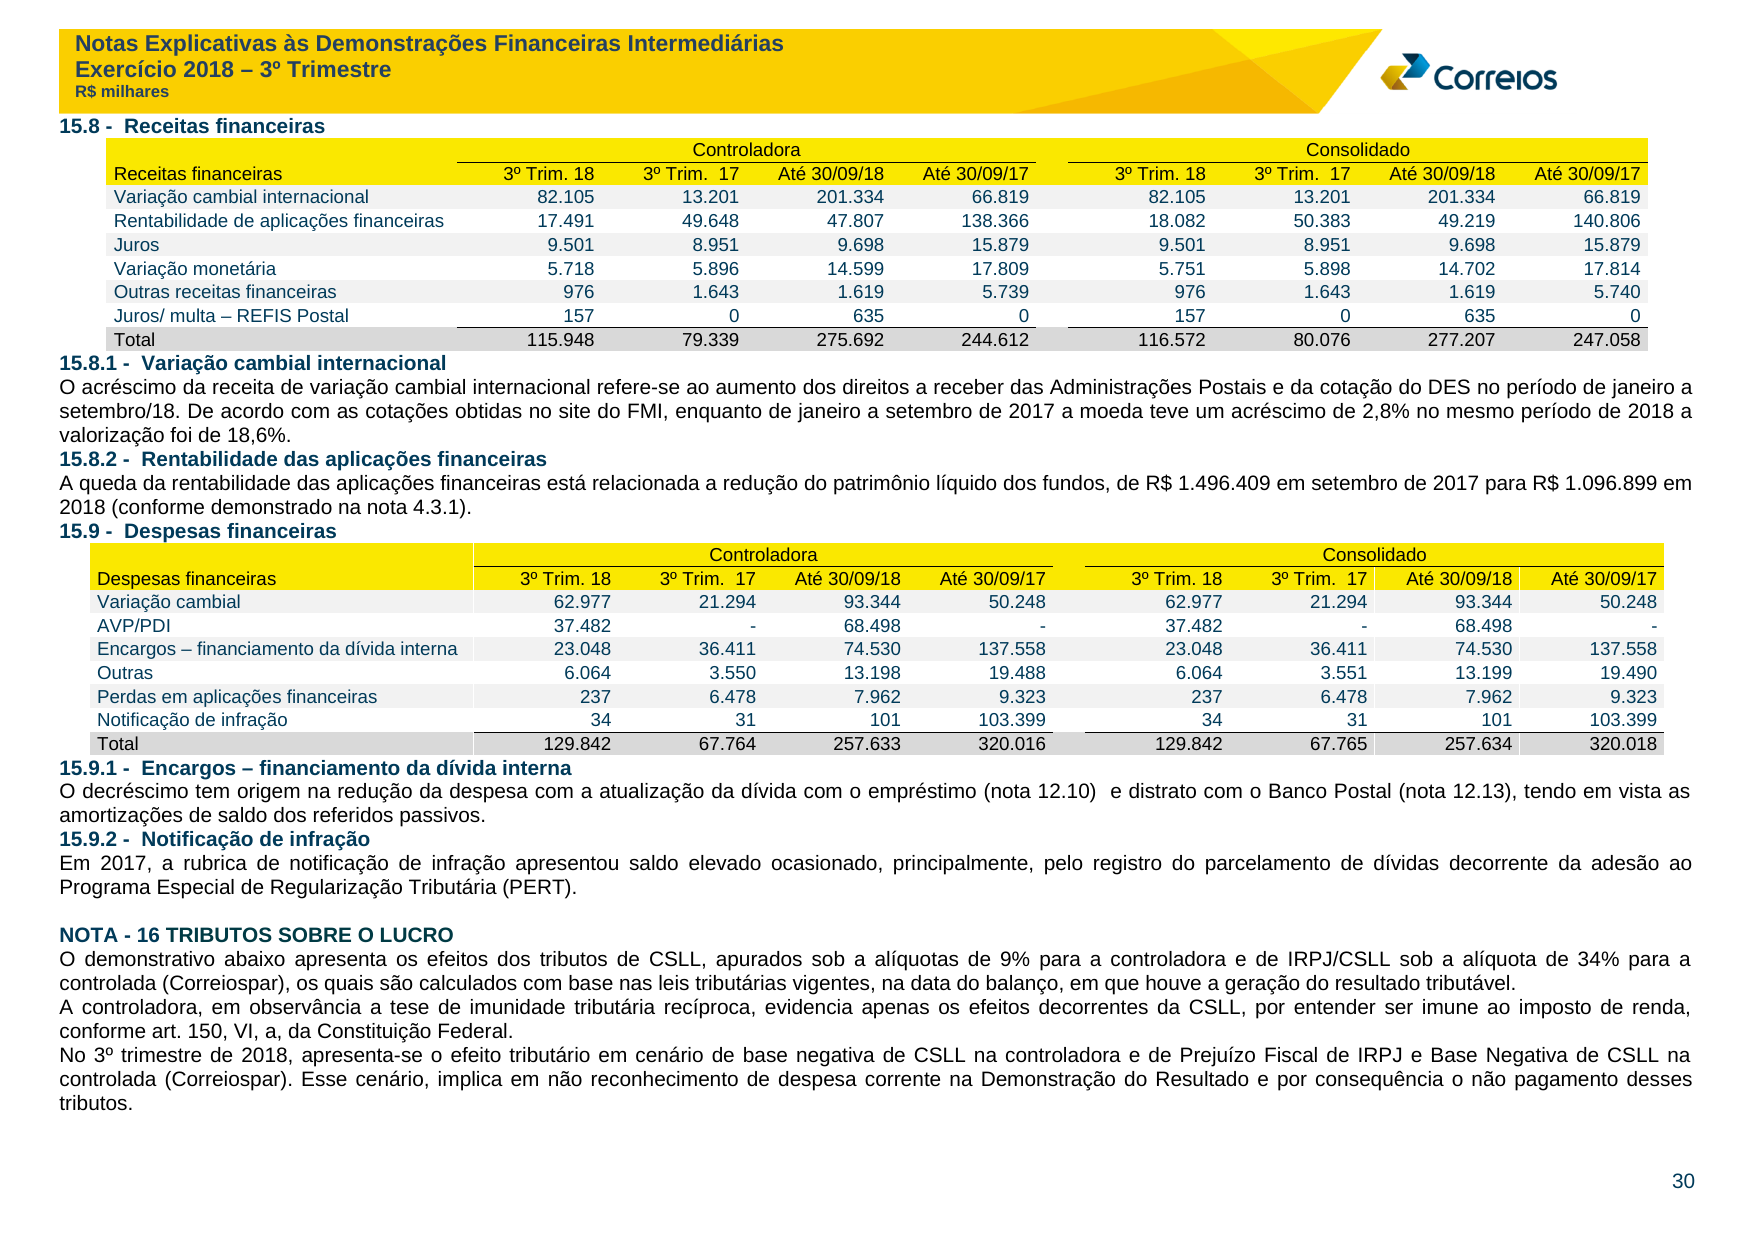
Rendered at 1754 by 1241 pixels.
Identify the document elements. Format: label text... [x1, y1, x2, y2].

table_cell 6.478 [1230, 684, 1374, 708]
table_cell 103.399 [1520, 708, 1664, 732]
table_cell 976 [457, 280, 602, 303]
table_cell 247.058 [1503, 328, 1648, 351]
table_cell 13.201 [602, 185, 746, 209]
table_cell 66.819 [891, 185, 1036, 209]
table_cell 635 [1358, 304, 1503, 327]
subtitle Notificação de infração [59, 827, 1695, 851]
picture [235, 715, 240, 726]
table_cell 157 [1068, 304, 1213, 327]
table_cell 3º Trim. 18 [457, 163, 602, 185]
table_cell 1.619 [1358, 280, 1503, 303]
text No 3º trimestre de 2018, apresenta-se o efeito tributário em cenário de base negativa de CSLL na controladora e de Prejuízo Fiscal de IRPJ e Base Negativa de CSLL na controlada (Correiospar). Esse cenário, implica em não reconhecimento de despesa corrente na Demonstração do Resultado e por consequência o não pagamento desses tributos. [59, 1043, 1695, 1115]
table_cell [1036, 304, 1068, 327]
table_cell 7.962 [1375, 684, 1519, 708]
table_cell Juros/ multa – REFIS Postal [106, 304, 457, 327]
table_cell 115.948 [457, 328, 602, 351]
table_cell [1053, 614, 1085, 637]
table_cell Juros [106, 233, 457, 256]
table_cell 31 [618, 708, 763, 732]
table_cell Total [106, 327, 457, 351]
table_cell 257.634 [1375, 733, 1519, 755]
table_cell 9.698 [1358, 233, 1503, 256]
table_cell 49.219 [1358, 209, 1503, 233]
subtitle Despesas financeiras [59, 518, 1695, 542]
picture [839, 285, 843, 296]
table_cell 320.018 [1520, 733, 1664, 755]
table_cell 201.334 [746, 185, 891, 209]
table_cell 7.962 [763, 684, 908, 708]
table_cell 82.105 [1068, 185, 1213, 209]
table_cell 14.599 [746, 256, 891, 280]
table_cell 62.977 [1085, 590, 1230, 613]
table_cell - [908, 614, 1053, 637]
table_cell 50.383 [1213, 209, 1358, 233]
table_cell Outras receitas financeiras [106, 280, 457, 303]
table_cell [1036, 280, 1068, 303]
table_cell Até 30/09/17 [1503, 163, 1648, 185]
table_cell AVP/PDI [90, 614, 473, 637]
table_cell 976 [1068, 280, 1213, 303]
table_header Controladora [457, 138, 1036, 162]
table_cell 101 [1375, 708, 1519, 732]
table_cell 5.740 [1503, 280, 1648, 303]
table_cell 62.977 [474, 590, 618, 613]
table_cell Variação cambial [90, 590, 473, 613]
text Em 2017, a rubrica de notificação de infração apresentou saldo elevado ocasionado, principalmente, pelo registro do parcelamento de dívidas decorrente da adesão ao Programa Especial de Regularização Tributária (PERT). [59, 851, 1695, 899]
table_cell [1036, 256, 1068, 280]
table_cell 9.501 [457, 233, 602, 256]
table_cell 37.482 [474, 614, 618, 637]
table_cell Outras [90, 661, 473, 684]
table_cell 5.898 [1213, 256, 1358, 280]
table_cell Até 30/09/18 [746, 163, 891, 185]
table_cell 31 [1230, 708, 1374, 732]
table_cell 9.501 [1068, 233, 1213, 256]
picture [353, 216, 358, 227]
table_cell [1036, 327, 1068, 351]
picture [694, 285, 698, 296]
table_cell 3.550 [618, 661, 763, 684]
table_cell 13.201 [1213, 185, 1358, 209]
picture [892, 713, 896, 724]
table_cell 47.807 [746, 209, 891, 233]
table_cell 0 [1503, 304, 1648, 327]
table_cell 0 [602, 304, 746, 327]
picture [437, 645, 441, 655]
table_cell 3º Trim. 18 [474, 567, 618, 590]
table_cell Despesas financeiras [90, 566, 473, 590]
table_cell [1036, 162, 1068, 185]
table_cell 9.698 [746, 233, 891, 256]
picture [1322, 595, 1326, 606]
table_cell 1.619 [746, 280, 891, 303]
table_cell 3º Trim. 18 [1085, 567, 1230, 590]
picture [1176, 190, 1180, 201]
table_cell - [1230, 614, 1374, 637]
table_cell Notificação de infração [90, 708, 473, 732]
table_cell [1053, 732, 1085, 755]
table_cell 67.765 [1230, 733, 1374, 755]
table_header Controladora [474, 543, 1053, 566]
table_header [1036, 138, 1068, 162]
table_cell 6.064 [474, 661, 618, 684]
table_cell Até 30/09/18 [1375, 567, 1519, 590]
table_cell 9.323 [908, 684, 1053, 708]
table_cell 257.633 [763, 733, 908, 755]
table_cell 5.751 [1068, 256, 1213, 280]
table_cell 201.334 [1358, 185, 1503, 209]
picture [1585, 262, 1589, 273]
table_cell 3º Trim. 18 [1068, 163, 1213, 185]
table_cell 9.323 [1520, 684, 1664, 708]
picture [1176, 309, 1180, 320]
table_cell 68.498 [1375, 614, 1519, 637]
table_cell Até 30/09/18 [763, 567, 908, 590]
text A queda da rentabilidade das aplicações financeiras está relacionada a redução do patrimônio líquido dos fundos, de R$ 1.496.409 em setembro de 2017 para R$ 1.096.899 em 2018 (conforme demonstrado na nota 4.3.1). [59, 471, 1695, 518]
table_cell - [618, 614, 763, 637]
table_cell 6.064 [1085, 661, 1230, 684]
table_cell 23.048 [1085, 637, 1230, 661]
table_cell 15.879 [1503, 233, 1648, 256]
table_cell 0 [1213, 304, 1358, 327]
table_cell 6.478 [618, 684, 763, 708]
subtitle Encargos – financiamento da dívida interna [59, 755, 1695, 779]
table_header Consolidado [1085, 543, 1664, 566]
text O acréscimo da receita de variação cambial internacional refere-se ao aumento dos direitos a receber das Administrações Postais e da cotação do DES no período de janeiro a setembro/18. De acordo com as cotações obtidas no site do FMI, enquanto de janeiro a setembro de 2017 a moeda teve um acréscimo de 2,8% no mesmo período de 2018 a valorização foi de 18,6%. [59, 375, 1695, 447]
table_cell Variação monetária [106, 256, 457, 280]
table_cell 17.809 [891, 256, 1036, 280]
table_cell 3º Trim. 17 [1213, 163, 1358, 185]
table_cell [1036, 209, 1068, 233]
table_cell 19.490 [1520, 661, 1664, 684]
table_cell 17.814 [1503, 256, 1648, 280]
table_cell 237 [474, 684, 618, 708]
table_cell Até 30/09/17 [908, 567, 1053, 590]
table_cell 1.643 [602, 280, 746, 303]
picture [288, 645, 292, 655]
table_cell 3º Trim. 17 [1230, 567, 1374, 590]
table_cell 275.692 [746, 328, 891, 351]
table_cell 18.082 [1068, 209, 1213, 233]
table_cell 13.198 [763, 661, 908, 684]
table_cell 116.572 [1068, 328, 1213, 351]
picture [267, 193, 271, 203]
table_header [106, 138, 457, 162]
table_header [1053, 543, 1085, 566]
table_cell 36.411 [618, 637, 763, 661]
table_cell [1053, 708, 1085, 732]
subtitle Receitas financeiras [59, 114, 1695, 138]
table_cell [1036, 233, 1068, 256]
table_cell 277.207 [1358, 328, 1503, 351]
picture [1150, 214, 1154, 225]
table_cell 1.643 [1213, 280, 1358, 303]
picture [238, 309, 245, 322]
table_cell [1053, 637, 1085, 661]
picture [170, 312, 174, 322]
table_cell [1053, 661, 1085, 684]
text O decréscimo tem origem na redução da despesa com a atualização da dívida com o empréstimo (nota 12.10) e distrato com o Banco Postal (nota 12.13), tendo em vista as amortizações de saldo dos referidos passivos. [59, 779, 1695, 827]
table_cell 3.551 [1230, 661, 1374, 684]
table_cell 34 [1085, 708, 1230, 732]
picture [865, 285, 869, 296]
table_cell 21.294 [618, 590, 763, 613]
table_cell Variação cambial internacional [106, 185, 457, 209]
table_cell 34 [474, 708, 618, 732]
table_cell Até 30/09/17 [1520, 567, 1664, 590]
table_cell 5.896 [602, 256, 746, 280]
table_cell 13.199 [1375, 661, 1519, 684]
table_cell 15.879 [891, 233, 1036, 256]
table_cell 3º Trim. 17 [602, 163, 746, 185]
table_cell 93.344 [1375, 590, 1519, 613]
table_cell 37.482 [1085, 614, 1230, 637]
table_cell 3º Trim. 17 [618, 567, 763, 590]
table_header [90, 543, 473, 566]
table_cell 36.411 [1230, 637, 1374, 661]
table_cell 50.248 [1520, 590, 1664, 613]
table_cell [1053, 566, 1085, 590]
table_cell 8.951 [602, 233, 746, 256]
table_cell 17.491 [457, 209, 602, 233]
table_cell 68.498 [763, 614, 908, 637]
picture [1591, 642, 1595, 653]
picture [1295, 190, 1299, 201]
picture [1591, 713, 1595, 724]
table_cell 5.739 [891, 280, 1036, 303]
table_cell 320.016 [908, 733, 1053, 755]
table_cell Até 30/09/18 [1358, 163, 1503, 185]
picture [839, 190, 843, 201]
table_cell 103.399 [908, 708, 1053, 732]
table_header Consolidado [1068, 138, 1648, 162]
table_cell 101 [763, 708, 908, 732]
table_cell 21.294 [1230, 590, 1374, 613]
table_cell 67.764 [618, 733, 763, 755]
table_cell 79.339 [602, 328, 746, 351]
table_cell 23.048 [474, 637, 618, 661]
picture [193, 265, 197, 275]
table_cell 244.612 [891, 328, 1036, 351]
table_cell 129.842 [1085, 733, 1230, 755]
table_cell Total [90, 732, 473, 755]
table_cell 93.344 [763, 590, 908, 613]
table_cell 49.648 [602, 209, 746, 233]
table_cell 66.819 [1503, 185, 1648, 209]
table_cell [1036, 185, 1068, 209]
table_cell [1053, 684, 1085, 708]
table_cell - [1520, 614, 1664, 637]
picture [59, 29, 1577, 114]
table_cell 19.488 [908, 661, 1053, 684]
subtitle Rentabilidade das aplicações financeiras [59, 447, 1695, 471]
picture [1348, 642, 1352, 653]
table_cell 137.558 [1520, 637, 1664, 661]
table_cell 635 [746, 304, 891, 327]
table_cell Rentabilidade de aplicações financeiras [106, 209, 457, 233]
table_cell 138.366 [891, 209, 1036, 233]
table_cell 129.842 [474, 733, 618, 755]
table_cell Até 30/09/17 [891, 163, 1036, 185]
subtitle TRIBUTOS SOBRE O LUCRO [59, 923, 1695, 947]
table_cell 237 [1085, 684, 1230, 708]
table_cell 157 [457, 304, 602, 327]
table_cell 82.105 [457, 185, 602, 209]
table_cell 137.558 [908, 637, 1053, 661]
table_cell 8.951 [1213, 233, 1358, 256]
table_cell 74.530 [1375, 637, 1519, 661]
table_cell 140.806 [1503, 209, 1648, 233]
table_cell 80.076 [1213, 328, 1358, 351]
text O demonstrativo abaixo apresenta os efeitos dos tributos de CSLL, apurados sob a alíquotas de 9% para a controladora e de IRPJ/CSLL sob a alíquota de 34% para a controlada (Correiospar), os quais são calculados com base nas leis tributárias vigentes, na data do balanço, em que houve a geração do resultado tributável. [59, 947, 1695, 995]
picture [1585, 238, 1589, 249]
picture [141, 619, 148, 625]
table_cell Perdas em aplicações financeiras [90, 684, 473, 708]
table_cell 0 [891, 304, 1036, 327]
table_cell Encargos – financiamento da dívida interna [90, 637, 473, 661]
table_cell [1053, 590, 1085, 613]
table_cell 14.702 [1358, 256, 1503, 280]
table_cell 74.530 [763, 637, 908, 661]
table_cell 50.248 [908, 590, 1053, 613]
text A controladora, em observância a tese de imunidade tributária recíproca, evidencia apenas os efeitos decorrentes da CSLL, por entender ser imune ao imposto de renda, conforme art. 150, VI, a, da Constituição Federal. [59, 995, 1695, 1043]
subtitle Variação cambial internacional [59, 351, 1695, 375]
table_cell 5.718 [457, 256, 602, 280]
picture [264, 309, 273, 322]
table_cell Receitas financeiras [106, 162, 457, 185]
